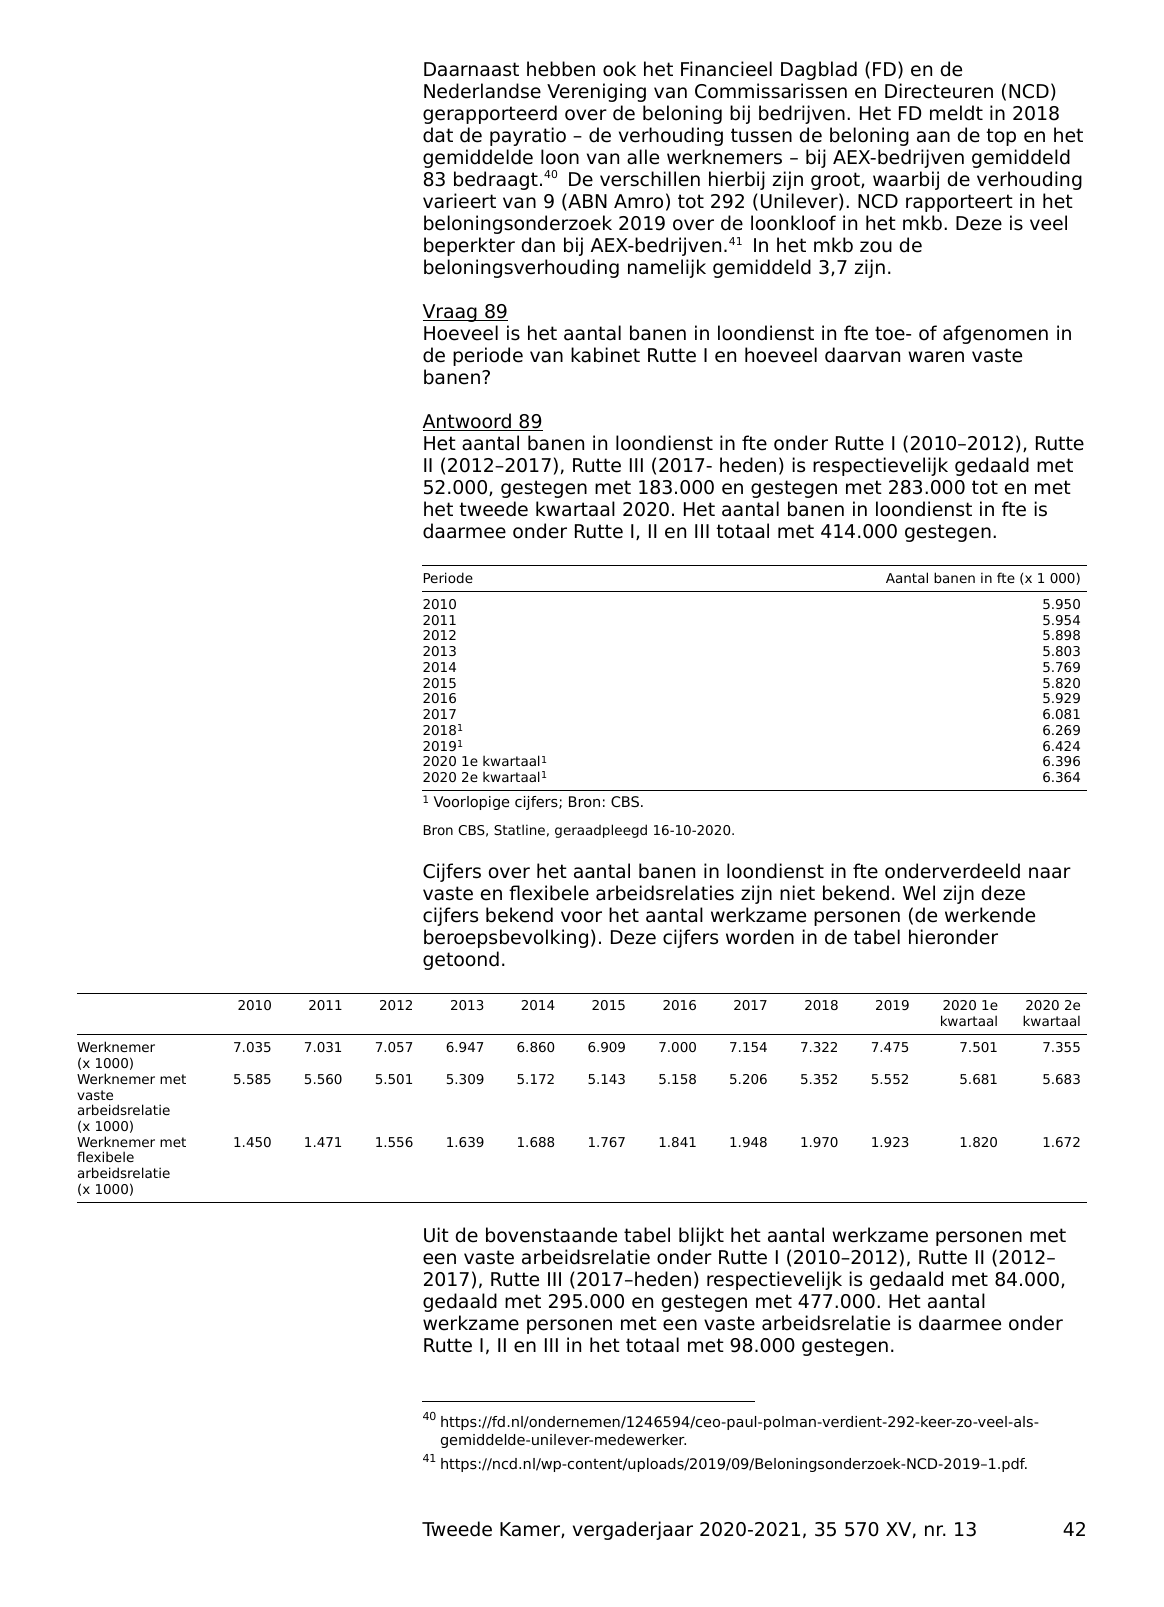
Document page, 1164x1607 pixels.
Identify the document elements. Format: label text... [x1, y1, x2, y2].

table_cell 1.767 [561, 1135, 632, 1202]
table_header Periode [422, 566, 629, 591]
table_header 2020 1e kwartaal [915, 994, 1004, 1034]
table_header 2016 [632, 994, 703, 1034]
table_cell 2016 [422, 691, 629, 707]
table_cell 5.352 [774, 1072, 844, 1134]
table_cell 1.471 [278, 1135, 348, 1202]
table_cell 5.309 [419, 1072, 490, 1134]
table_cell 2020 2e kwartaal1 [422, 770, 629, 790]
table_cell 5.206 [703, 1072, 773, 1134]
text https://fd.nl/ondernemen/1246594/ceo-paul-polman-verdient-292-keer-zo-veel-als-gemiddelde-unilever-medewerker. [422, 1410, 1087, 1449]
text Hoeveel is het aantal banen in loondienst in fte toe- of afgenomen in de periode van kabinet Rutte I en hoeveel daarvan waren vaste banen? [422, 323, 1087, 389]
table_cell 6.081 [629, 707, 1087, 723]
table_cell 1.841 [632, 1135, 703, 1202]
table_cell 2012 [422, 628, 629, 644]
table_cell 2011 [422, 613, 629, 628]
table_cell 5.681 [915, 1072, 1004, 1134]
table_cell 1 Voorlopige cijfers; Bron: CBS. Bron CBS, Statline, geraadpleegd 16-10-2020. [422, 791, 1087, 838]
text Cijfers over het aantal banen in loondienst in fte onderverdeeld naar vaste en flexibele arbeidsrelaties zijn niet bekend. Wel zijn deze cijfers bekend voor het aantal werkzame personen (de werkende beroepsbevolking). Deze cijfers worden in de tabel hieronder getoond. [422, 861, 1087, 971]
table_cell 6.909 [561, 1035, 632, 1072]
text Het aantal banen in loondienst in fte onder Rutte I (2010–2012), Rutte II (2012–2017), Rutte III (2017- heden) is respectievelijk gedaald met 52.000, gestegen met 183.000 en gestegen met 283.000 tot en met het tweede kwartaal 2020. Het aantal banen in loondienst in fte is daarmee onder Rutte I, II en III totaal met 414.000 gestegen. [422, 433, 1087, 543]
table_cell 5.929 [629, 691, 1087, 707]
table_cell 6.364 [629, 770, 1087, 790]
table_cell 6.269 [629, 723, 1087, 738]
table_cell 2015 [422, 675, 629, 691]
table_cell 2010 [422, 592, 629, 612]
text Daarnaast hebben ook het Financieel Dagblad (FD) en de Nederlandse Vereniging van Commissarissen en Directeuren (NCD) gerapporteerd over de beloning bij bedrijven. Het FD meldt in 2018 dat de payratio – de verhouding tussen de beloning aan de top en het gemiddelde loon van alle werknemers – bij AEX-bedrijven gemiddeld 83 bedraagt. De verschillen hierbij zijn groot, waarbij de verhouding varieert van 9 (ABN Amro) tot 292 (Unilever). NCD rapporteert in het beloningsonderzoek 2019 over de loonkloof in het mkb. Deze is veel beperkter dan bij AEX-bedrijven. In het mkb zou de beloningsverhouding namelijk gemiddeld 3,7 zijn. [422, 59, 1087, 279]
table_header 2013 [419, 994, 490, 1034]
table_cell 7.031 [278, 1035, 348, 1072]
table_header 2017 [703, 994, 773, 1034]
table_header 2020 2e kwartaal [1004, 994, 1087, 1034]
table_cell 5.683 [1004, 1072, 1087, 1134]
table_header 2014 [490, 994, 561, 1034]
table_cell 7.355 [1004, 1035, 1087, 1072]
table_header 2019 [844, 994, 915, 1034]
table_cell 7.154 [703, 1035, 773, 1072]
text Antwoord 89 [422, 411, 1087, 433]
table_cell 6.860 [490, 1035, 561, 1072]
table_cell 5.172 [490, 1072, 561, 1134]
table_header [77, 994, 207, 1034]
table_cell 1.970 [774, 1135, 844, 1202]
table_cell 1.672 [1004, 1135, 1087, 1202]
table_cell 1.556 [348, 1135, 419, 1202]
table_cell 2017 [422, 707, 629, 723]
text Vraag 89 [422, 301, 1087, 323]
table_cell 5.898 [629, 628, 1087, 644]
table_cell 1.639 [419, 1135, 490, 1202]
table_cell 1.820 [915, 1135, 1004, 1202]
table_cell 2020 1e kwartaal1 [422, 754, 629, 770]
table_cell 1.450 [207, 1135, 277, 1202]
table_cell 7.475 [844, 1035, 915, 1072]
table_cell 7.035 [207, 1035, 277, 1072]
table_cell 5.820 [629, 675, 1087, 691]
table_cell 5.501 [348, 1072, 419, 1134]
table_cell 7.057 [348, 1035, 419, 1072]
table_cell 5.143 [561, 1072, 632, 1134]
table_cell 1.923 [844, 1135, 915, 1202]
table_cell 6.947 [419, 1035, 490, 1072]
table_header Aantal banen in fte (x 1 000) [629, 566, 1087, 591]
table_cell Werknemer (x 1000) [77, 1035, 207, 1072]
table_cell 5.954 [629, 613, 1087, 628]
table_cell 20191 [422, 738, 629, 754]
table_cell 6.396 [629, 754, 1087, 770]
text https://ncd.nl/wp-content/uploads/2019/09/Beloningsonderzoek-NCD-2019–1.pdf. [422, 1452, 1087, 1474]
table_cell 20181 [422, 723, 629, 738]
table_cell 6.424 [629, 738, 1087, 754]
table_cell Werknemer met flexibele arbeidsrelatie (x 1000) [77, 1135, 207, 1202]
text Uit de bovenstaande tabel blijkt het aantal werkzame personen met een vaste arbeidsrelatie onder Rutte I (2010–2012), Rutte II (2012–2017), Rutte III (2017–heden) respectievelijk is gedaald met 84.000, gedaald met 295.000 en gestegen met 477.000. Het aantal werkzame personen met een vaste arbeidsrelatie is daarmee onder Rutte I, II en III in het totaal met 98.000 gestegen. [422, 1225, 1087, 1357]
table_cell 7.000 [632, 1035, 703, 1072]
table_cell 2013 [422, 644, 629, 660]
table_cell 5.769 [629, 660, 1087, 675]
table_cell 5.158 [632, 1072, 703, 1134]
table_cell 5.803 [629, 644, 1087, 660]
table_header 2012 [348, 994, 419, 1034]
table_cell 5.585 [207, 1072, 277, 1134]
table_cell 5.560 [278, 1072, 348, 1134]
table_cell 1.688 [490, 1135, 561, 1202]
table_cell 5.552 [844, 1072, 915, 1134]
table_header 2010 [207, 994, 277, 1034]
table_cell 2014 [422, 660, 629, 675]
table_header 2011 [278, 994, 348, 1034]
table_cell 5.950 [629, 592, 1087, 612]
table_header 2018 [774, 994, 844, 1034]
table_cell Werknemer met vaste arbeidsrelatie (x 1000) [77, 1072, 207, 1134]
table_cell 1.948 [703, 1135, 773, 1202]
table_cell 7.501 [915, 1035, 1004, 1072]
table_cell 7.322 [774, 1035, 844, 1072]
table_header 2015 [561, 994, 632, 1034]
